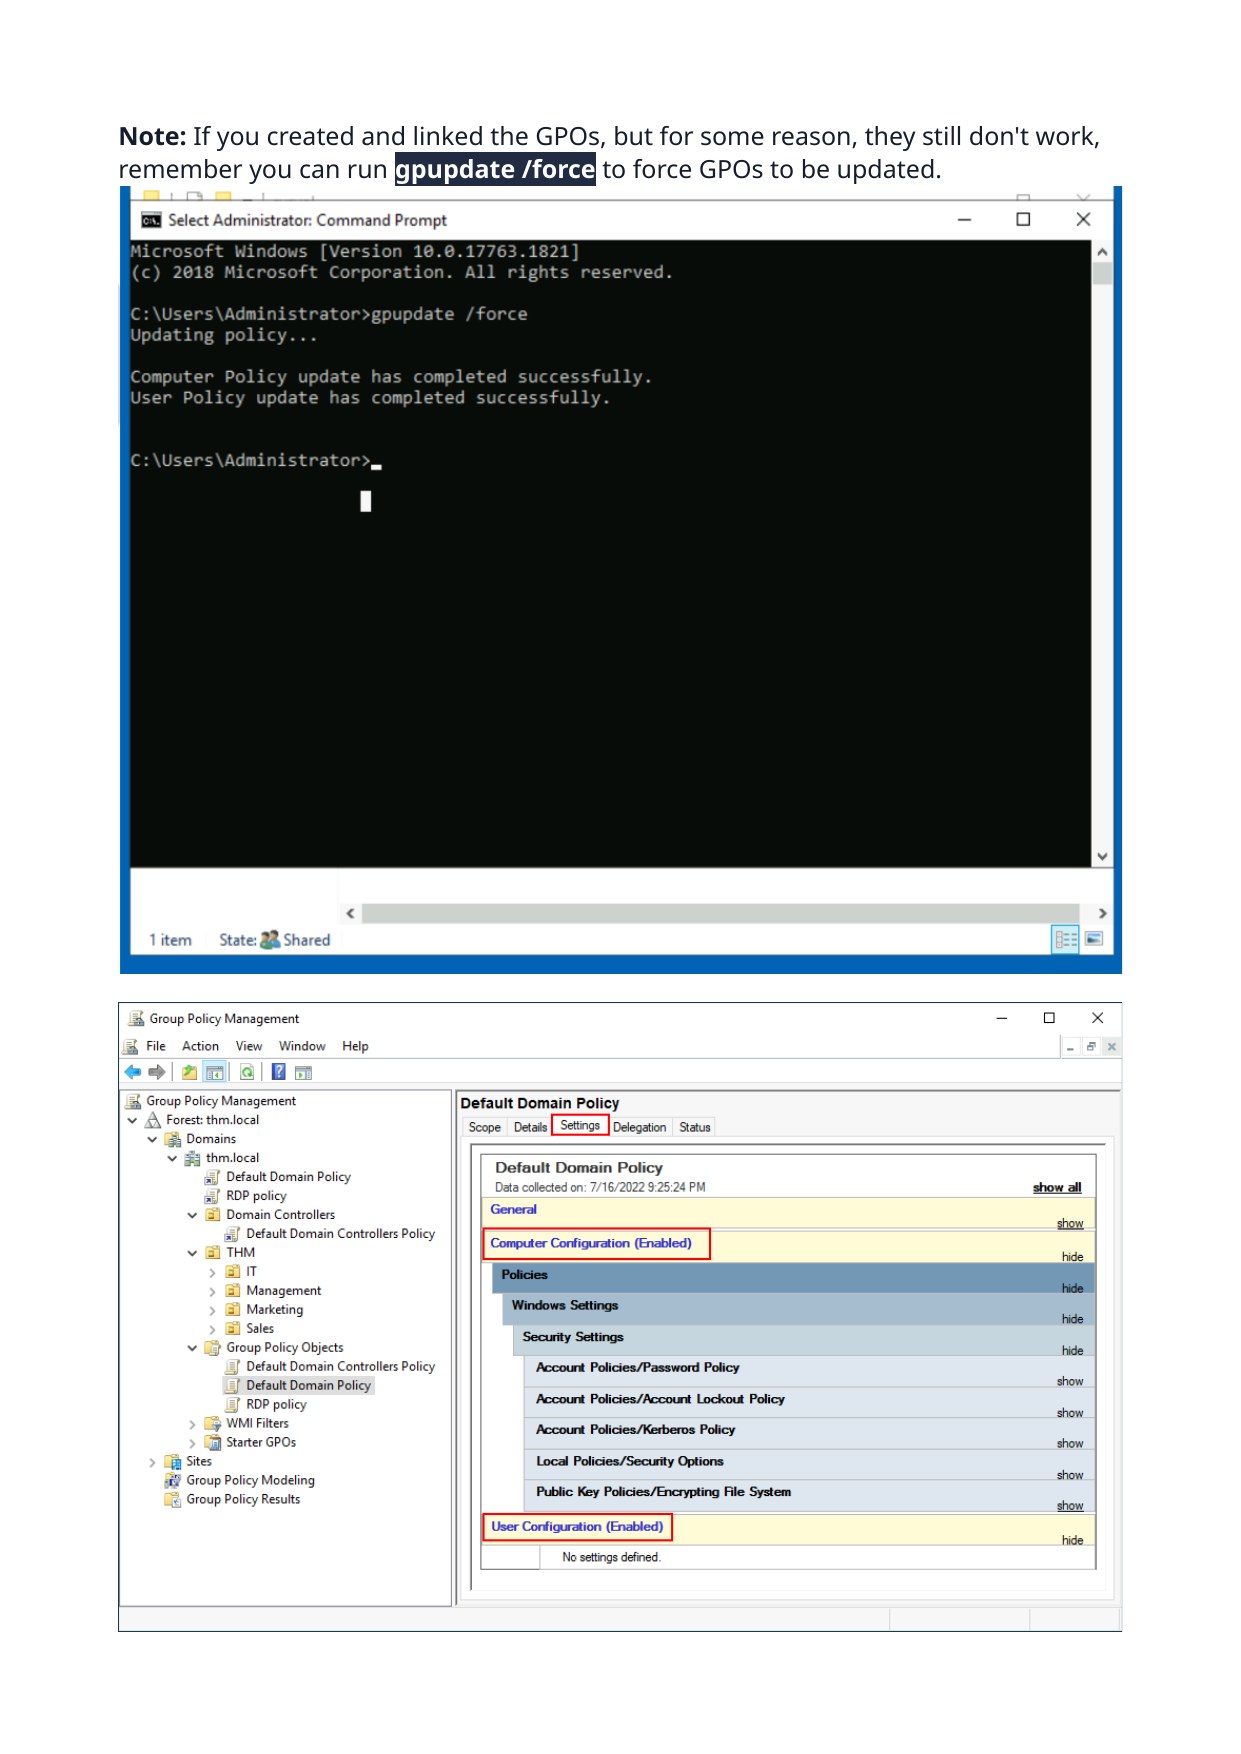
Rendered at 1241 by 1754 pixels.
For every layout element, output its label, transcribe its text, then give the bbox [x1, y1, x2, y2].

picture [118, 1002, 1123, 1632]
picture [118, 186, 1123, 974]
text Note: If you created and linked the GPOs, but for some reason, they still don't work, remember you can run gpupdate /force to force GPOs to be updated. [118, 118, 1122, 186]
